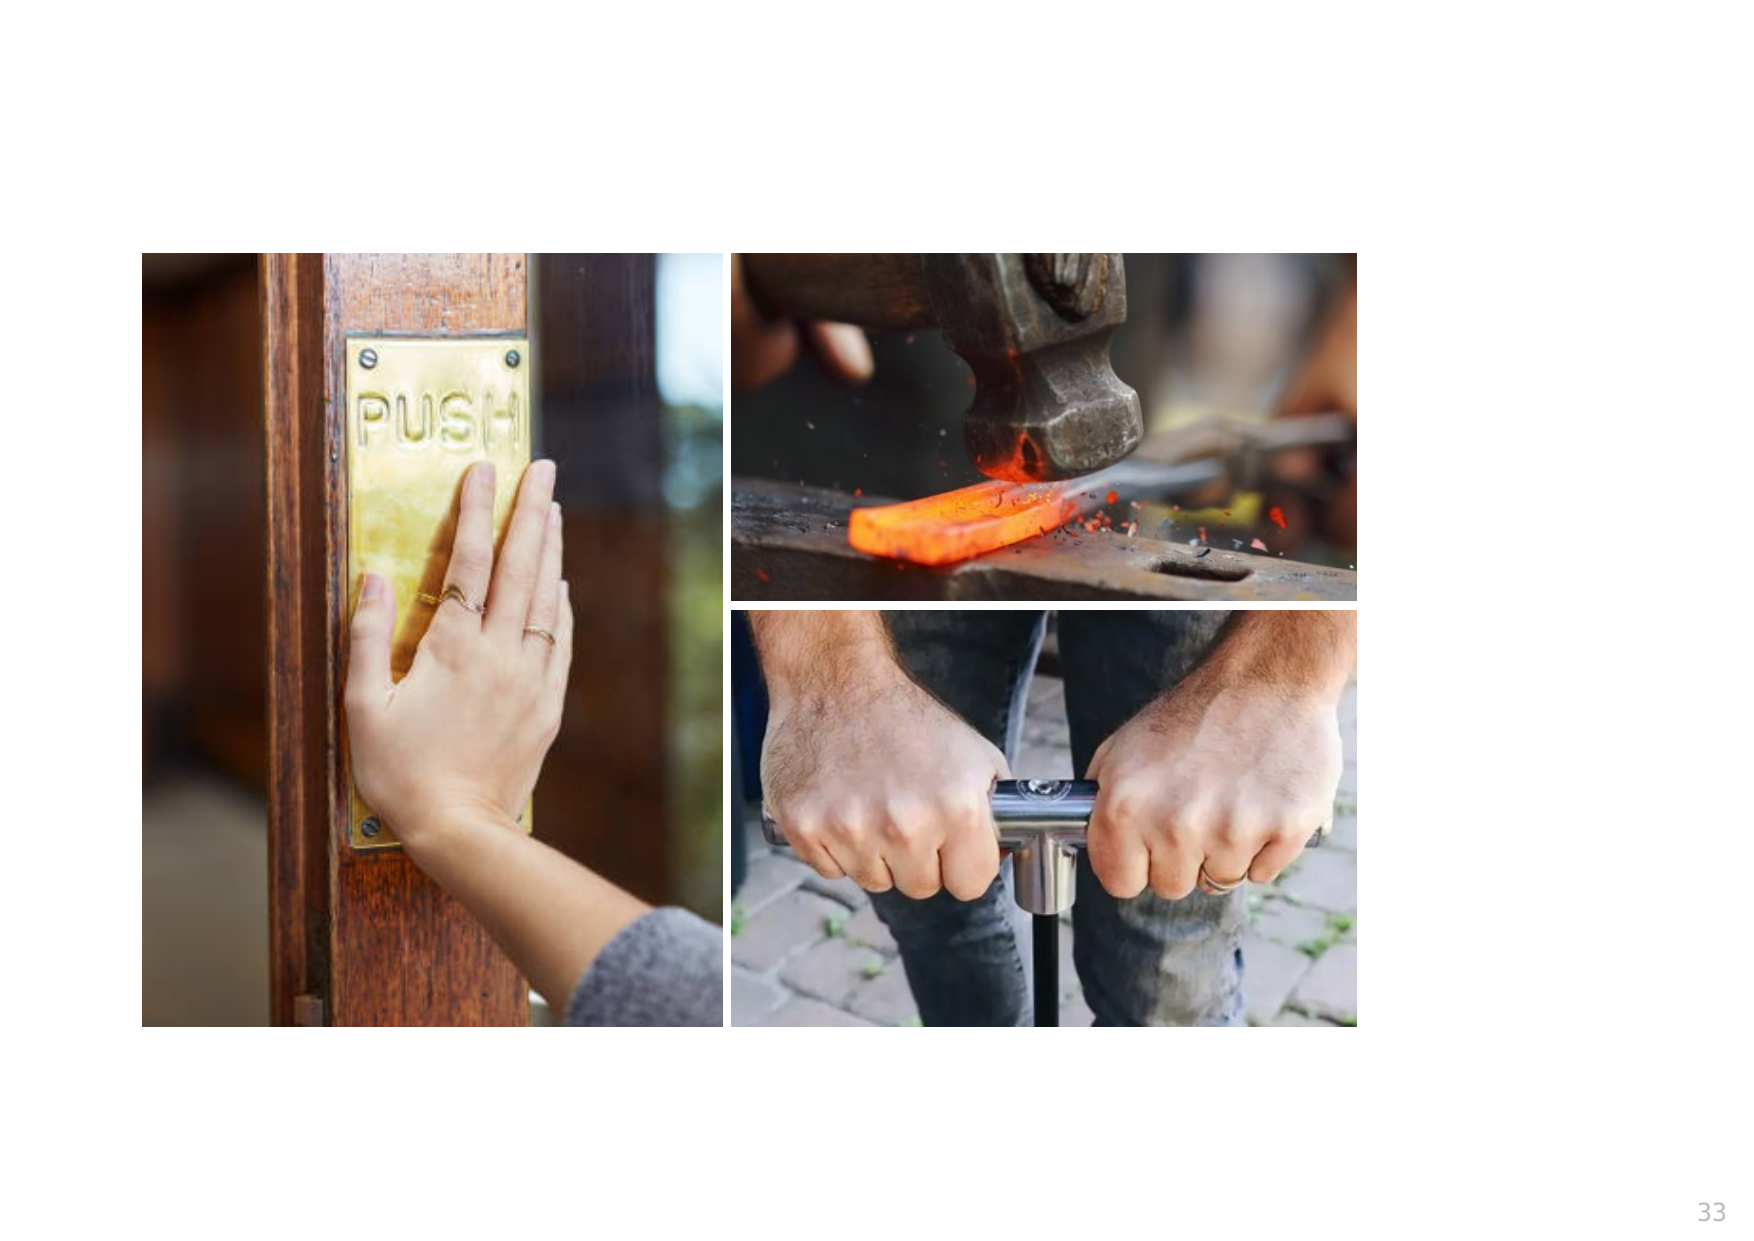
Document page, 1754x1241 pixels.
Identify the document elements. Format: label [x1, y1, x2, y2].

picture [731, 610, 1357, 1027]
picture [731, 253, 1357, 601]
picture [142, 253, 723, 1027]
